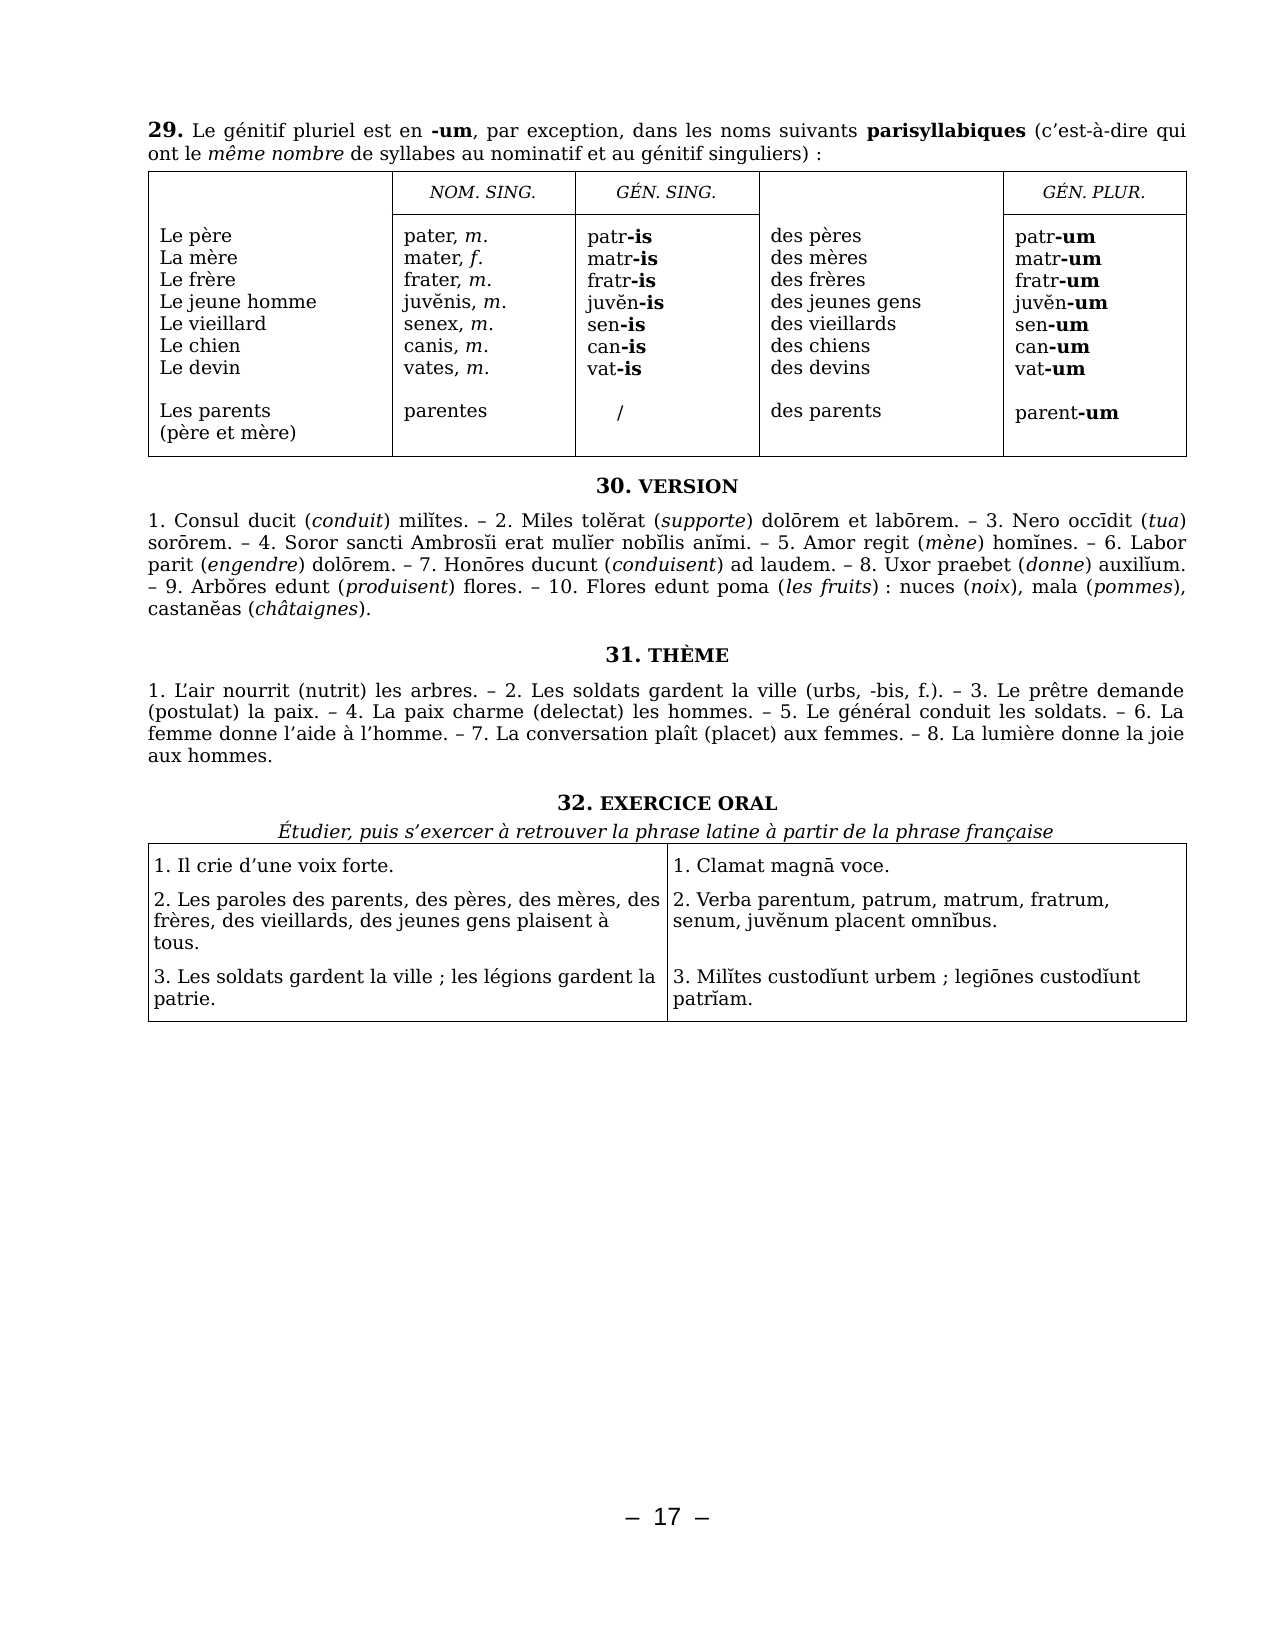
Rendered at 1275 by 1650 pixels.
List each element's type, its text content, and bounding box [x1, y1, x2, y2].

table_header [760, 172, 1003, 214]
table_header 1. Il crie d’une voix forte. 2. Les paroles des parents, des pères, des mères, des frères, des vieillards, des jeunes gens plaisent à tous. 3. Les soldats gardent la ville ; les légions gardent la patrie. [149, 844, 667, 1021]
text 1. L’air nourrit (nutrit) les arbres. – 2. Les soldats gardent la ville (urbs, -bis, f.). – 3. Le prêtre demande (postulat) la paix. – 4. La paix charme (delectat) les hommes. – 5. Le général conduit les soldats. – 6. La femme donne l’aide à l’homme. – 7. La conversation plaît (placet) aux femmes. – 8. La lumière donne la joie aux hommes. [148, 679, 1186, 767]
text 29. Le génitif pluriel est en -um, par exception, dans les noms suivants parisyllabiques (c’est-à-dire qui ont le même nombre de syllabes au nominatif et au génitif singuliers) : [148, 118, 1186, 165]
text 30. VERSION [148, 474, 1186, 498]
table_header 1. Clamat magnā voce. 2. Verba parentum, patrum, matrum, fratrum, senum, juvĕnum placent omnĭbus. 3. Milĭtes custodĭunt urbem ; legiōnes custodĭunt patrĭam. [668, 844, 1186, 1021]
table_header [149, 172, 392, 214]
table_header GÉN. PLUR. [1004, 172, 1186, 214]
text 32. EXERCICE ORAL [148, 791, 1186, 815]
table_cell patr-um matr-um fratr-um juvĕn-um sen-um can-um vat-um parent-um [1004, 215, 1186, 456]
table_cell Le père La mère Le frère Le jeune homme Le vieillard Le chien Le devin Les parents (père et mère) [149, 214, 392, 456]
text 31. THÈME [148, 643, 1186, 668]
table_cell patr-is matr-is fratr-is juvĕn-is sen-is can-is vat-is / [576, 215, 759, 456]
table_cell pater, m. mater, f. frater, m. juvĕnis, m. senex, m. canis, m. vates, m. parentes [393, 215, 575, 456]
table_cell des pères des mères des frères des jeunes gens des vieillards des chiens des devins des parents [760, 214, 1003, 456]
table_header NOM. SING. [393, 172, 575, 214]
text Étudier, puis s’exercer à retrouver la phrase latine à partir de la phrase française [148, 821, 1186, 843]
table_header GÉN. SING. [576, 172, 759, 214]
text 1. Consul ducit (conduit) milĭtes. – 2. Miles tolĕrat (supporte) dolōrem et labōrem. – 3. Nero occīdit (tua) sorōrem. – 4. Soror sancti Ambrosĭi erat mulĭer nobĭlis anĭmi. – 5. Amor regit (mène) homĭnes. – 6. Labor parit (engendre) dolōrem. – 7. Honōres ducunt (conduisent) ad laudem. – 8. Uxor praebet (donne) auxilĭum. – 9. Arbŏres edunt (produisent) flores. – 10. Flores edunt poma (les fruits) : nuces (noix), mala (pommes), castanĕas (châtaignes). [148, 510, 1186, 619]
